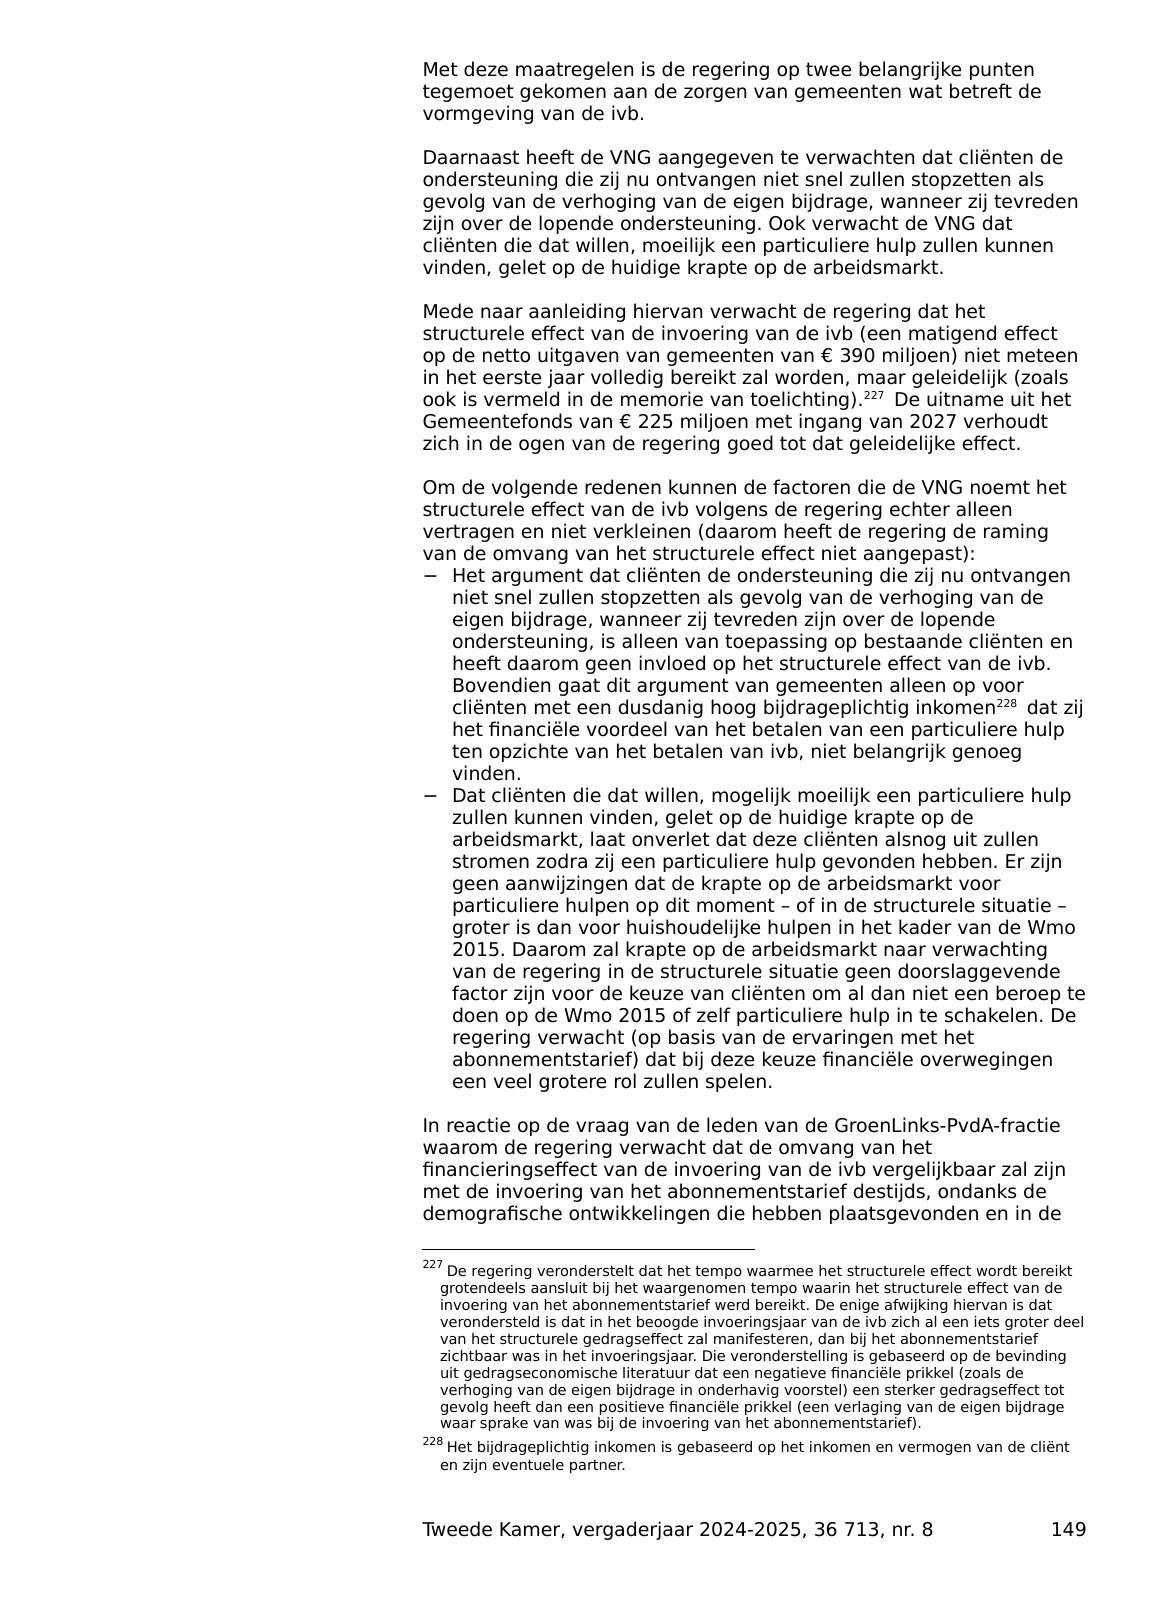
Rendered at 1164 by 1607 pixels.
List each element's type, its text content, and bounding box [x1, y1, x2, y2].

text De regering veronderstelt dat het tempo waarmee het structurele effect wordt bereikt grotendeels aansluit bij het waargenomen tempo waarin het structurele effect van de invoering van het abonnementstarief werd bereikt. De enige afwijking hiervan is dat verondersteld is dat in het beoogde invoeringsjaar van de ivb zich al een iets groter deel van het structurele gedragseffect zal manifesteren, dan bij het abonnementstarief zichtbaar was in het invoeringsjaar. Die veronderstelling is gebaseerd op de bevinding uit gedragseconomische literatuur dat een negatieve financiële prikkel (zoals de verhoging van de eigen bijdrage in onderhavig voorstel) een sterker gedragseffect tot gevolg heeft dan een positieve financiële prikkel (een verlaging van de eigen bijdrage waar sprake van was bij de invoering van het abonnementstarief). [422, 1258, 1087, 1432]
text − Dat cliënten die dat willen, mogelijk moeilijk een particuliere hulp zullen kunnen vinden, gelet op de huidige krapte op de arbeidsmarkt, laat onverlet dat deze cliënten alsnog uit zullen stromen zodra zij een particuliere hulp gevonden hebben. Er zijn geen aanwijzingen dat de krapte op de arbeidsmarkt voor particuliere hulpen op dit moment – of in de structurele situatie – groter is dan voor huishoudelijke hulpen in het kader van de Wmo 2015. Daarom zal krapte op de arbeidsmarkt naar verwachting van de regering in de structurele situatie geen doorslaggevende factor zijn voor de keuze van cliënten om al dan niet een beroep te doen op de Wmo 2015 of zelf particuliere hulp in te schakelen. De regering verwacht (op basis van de ervaringen met het abonnementstarief) dat bij deze keuze financiële overwegingen een veel grotere rol zullen spelen. [422, 785, 1087, 1093]
text Daarnaast heeft de VNG aangegeven te verwachten dat cliënten de ondersteuning die zij nu ontvangen niet snel zullen stopzetten als gevolg van de verhoging van de eigen bijdrage, wanneer zij tevreden zijn over de lopende ondersteuning. Ook verwacht de VNG dat cliënten die dat willen, moeilijk een particuliere hulp zullen kunnen vinden, gelet op de huidige krapte op de arbeidsmarkt. [422, 147, 1087, 279]
text Met deze maatregelen is de regering op twee belangrijke punten tegemoet gekomen aan de zorgen van gemeenten wat betreft de vormgeving van de ivb. [422, 59, 1087, 125]
text Om de volgende redenen kunnen de factoren die de VNG noemt het structurele effect van de ivb volgens de regering echter alleen vertragen en niet verkleinen (daarom heeft de regering de raming van de omvang van het structurele effect niet aangepast): [422, 477, 1087, 565]
text − Het argument dat cliënten de ondersteuning die zij nu ontvangen niet snel zullen stopzetten als gevolg van de verhoging van de eigen bijdrage, wanneer zij tevreden zijn over de lopende ondersteuning, is alleen van toepassing op bestaande cliënten en heeft daarom geen invloed op het structurele effect van de ivb. Bovendien gaat dit argument van gemeenten alleen op voor cliënten met een dusdanig hoog bijdrageplichtig inkomen dat zij het financiële voordeel van het betalen van een particuliere hulp ten opzichte van het betalen van ivb, niet belangrijk genoeg vinden. [422, 565, 1087, 785]
text In reactie op de vraag van de leden van de GroenLinks-PvdA-fractie waarom de regering verwacht dat de omvang van het financieringseffect van de invoering van de ivb vergelijkbaar zal zijn met de invoering van het abonnementstarief destijds, ondanks de demografische ontwikkelingen die hebben plaatsgevonden en in de [422, 1115, 1087, 1225]
text Het bijdrageplichtig inkomen is gebaseerd op het inkomen en vermogen van de cliënt en zijn eventuele partner. [422, 1435, 1087, 1474]
text Mede naar aanleiding hiervan verwacht de regering dat het structurele effect van de invoering van de ivb (een matigend effect op de netto uitgaven van gemeenten van € 390 miljoen) niet meteen in het eerste jaar volledig bereikt zal worden, maar geleidelijk (zoals ook is vermeld in de memorie van toelichting). De uitname uit het Gemeentefonds van € 225 miljoen met ingang van 2027 verhoudt zich in de ogen van de regering goed tot dat geleidelijke effect. [422, 301, 1087, 455]
